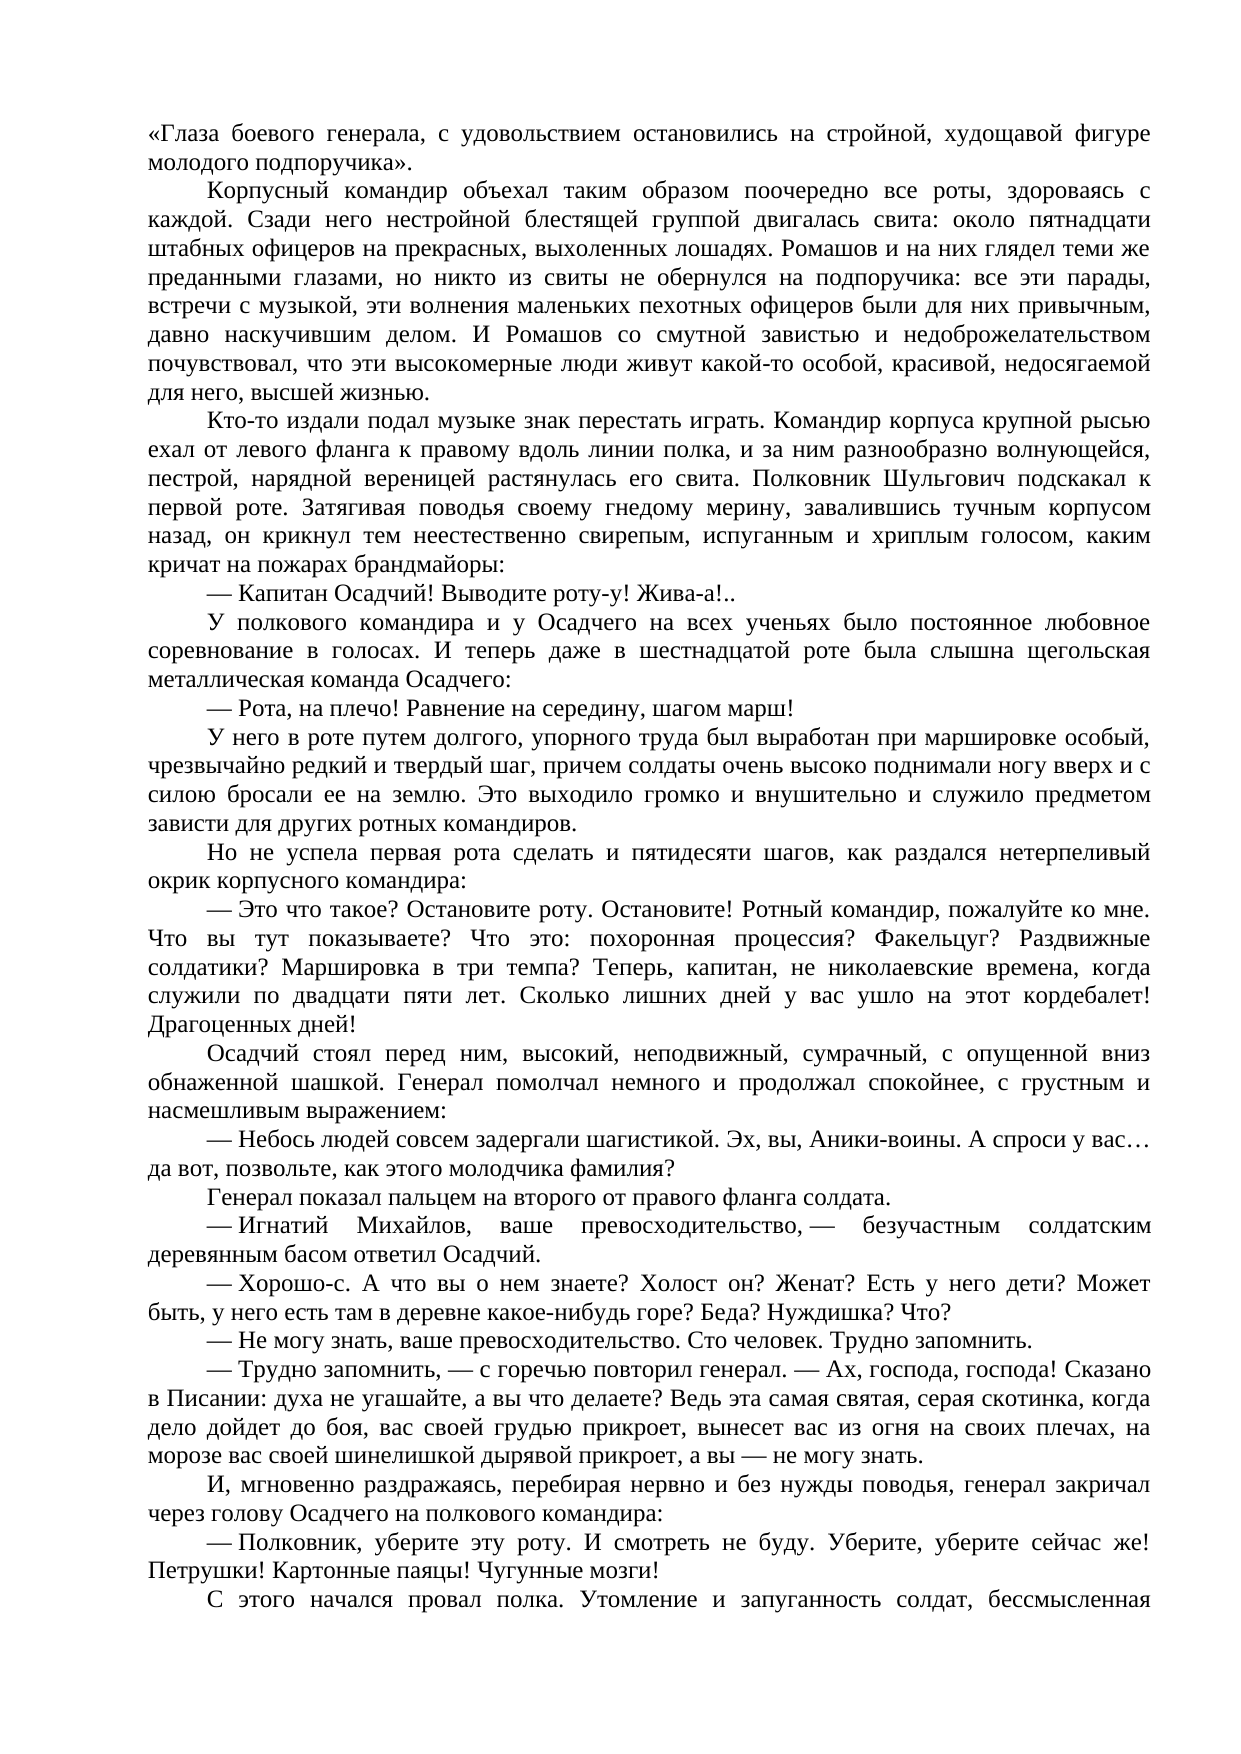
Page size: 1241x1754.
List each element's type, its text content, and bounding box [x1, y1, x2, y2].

text «Глаза боевого генерала, с удовольствием остановились на стройной, худощавой фигуре молодого подпоручика». [148, 118, 1152, 176]
text — Это что такое? Остановите роту. Остановите! Ротный командир, пожалуйте ко мне. Что вы тут показываете? Что это: похоронная процессия? Факельцуг? Раздвижные солдатики? Маршировка в три темпа? Теперь, капитан, не николаевские времена, когда служили по двадцати пяти лет. Сколько лишних дней у вас ушло на этот кордебалет! Драгоценных дней! [148, 894, 1152, 1038]
text — Не могу знать, ваше превосходительство. Сто человек. Трудно запомнить. [148, 1326, 1152, 1354]
text — Капитан Осадчий! Выводите роту-у! Жива-а!.. [148, 578, 1152, 607]
text Генерал показал пальцем на второго от правого фланга солдата. [148, 1182, 1152, 1211]
text — Небось людей совсем задергали шагистикой. Эх, вы, Аники-воины. А спроси у вас… да вот, позвольте, как этого молодчика фамилия? [148, 1124, 1152, 1182]
text У него в роте путем долгого, упорного труда был выработан при маршировке особый, чрезвычайно редкий и твердый шаг, причем солдаты очень высоко поднимали ногу вверх и с силою бросали ее на землю. Это выходило громко и внушительно и служило предметом зависти для других ротных командиров. [148, 722, 1152, 837]
text — Трудно запомнить, — с горечью повторил генерал. — Ах, господа, господа! Сказано в Писании: духа не угашайте, а вы что делаете? Ведь эта самая святая, серая скотинка, когда дело дойдет до боя, вас своей грудью прикроет, вынесет вас из огня на своих плечах, на морозе вас своей шинелишкой дырявой прикроет, а вы — не могу знать. [148, 1354, 1152, 1469]
text — Полковник, уберите эту роту. И смотреть не буду. Уберите, уберите сейчас же! Петрушки! Картонные паяцы! Чугунные мозги! [148, 1527, 1152, 1584]
text — Рота, на плечо! Равнение на середину, шагом марш! [148, 693, 1152, 722]
text Корпусный командир объехал таким образом поочередно все роты, здороваясь с каждой. Сзади него нестройной блестящей группой двигалась свита: около пятнадцати штабных офицеров на прекрасных, выхоленных лошадях. Ромашов и на них глядел теми же преданными глазами, но никто из свиты не обернулся на подпоручика: все эти парады, встречи с музыкой, эти волнения маленьких пехотных офицеров были для них привычным, давно наскучившим делом. И Ромашов со смутной завистью и недоброжелательством почувствовал, что эти высокомерные люди живут какой-то особой, красивой, недосягаемой для него, высшей жизнью. [148, 176, 1152, 406]
text — Хорошо-с. А что вы о нем знаете? Холост он? Женат? Есть у него дети? Может быть, у него есть там в деревне какое-нибудь горе? Беда? Нуждишка? Что? [148, 1268, 1152, 1326]
text Кто-то издали подал музыке знак перестать играть. Командир корпуса крупной рысью ехал от левого фланга к правому вдоль линии полка, и за ним разнообразно волнующейся, пестрой, нарядной вереницей растянулась его свита. Полковник Шульгович подскакал к первой роте. Затягивая поводья своему гнедому мерину, завалившись тучным корпусом назад, он крикнул тем неестественно свирепым, испуганным и хриплым голосом, каким кричат на пожарах брандмайоры: [148, 406, 1152, 578]
text У полкового командира и у Осадчего на всех ученьях было постоянное любовное соревнование в голосах. И теперь даже в шестнадцатой роте была слышна щегольская металлическая команда Осадчего: [148, 607, 1152, 693]
text С этого начался провал полка. Утомление и запуганность солдат, бессмысленная [148, 1584, 1152, 1613]
text Осадчий стоял перед ним, высокий, неподвижный, сумрачный, с опущенной вниз обнаженной шашкой. Генерал помолчал немного и продолжал спокойнее, с грустным и насмешливым выражением: [148, 1038, 1152, 1124]
text Но не успела первая рота сделать и пятидесяти шагов, как раздался нетерпеливый окрик корпусного командира: [148, 837, 1152, 894]
text И, мгновенно раздражаясь, перебирая нервно и без нужды поводья, генерал закричал через голову Осадчего на полкового командира: [148, 1469, 1152, 1527]
text — Игнатий Михайлов, ваше превосходительство, — безучастным солдатским деревянным басом ответил Осадчий. [148, 1211, 1152, 1268]
